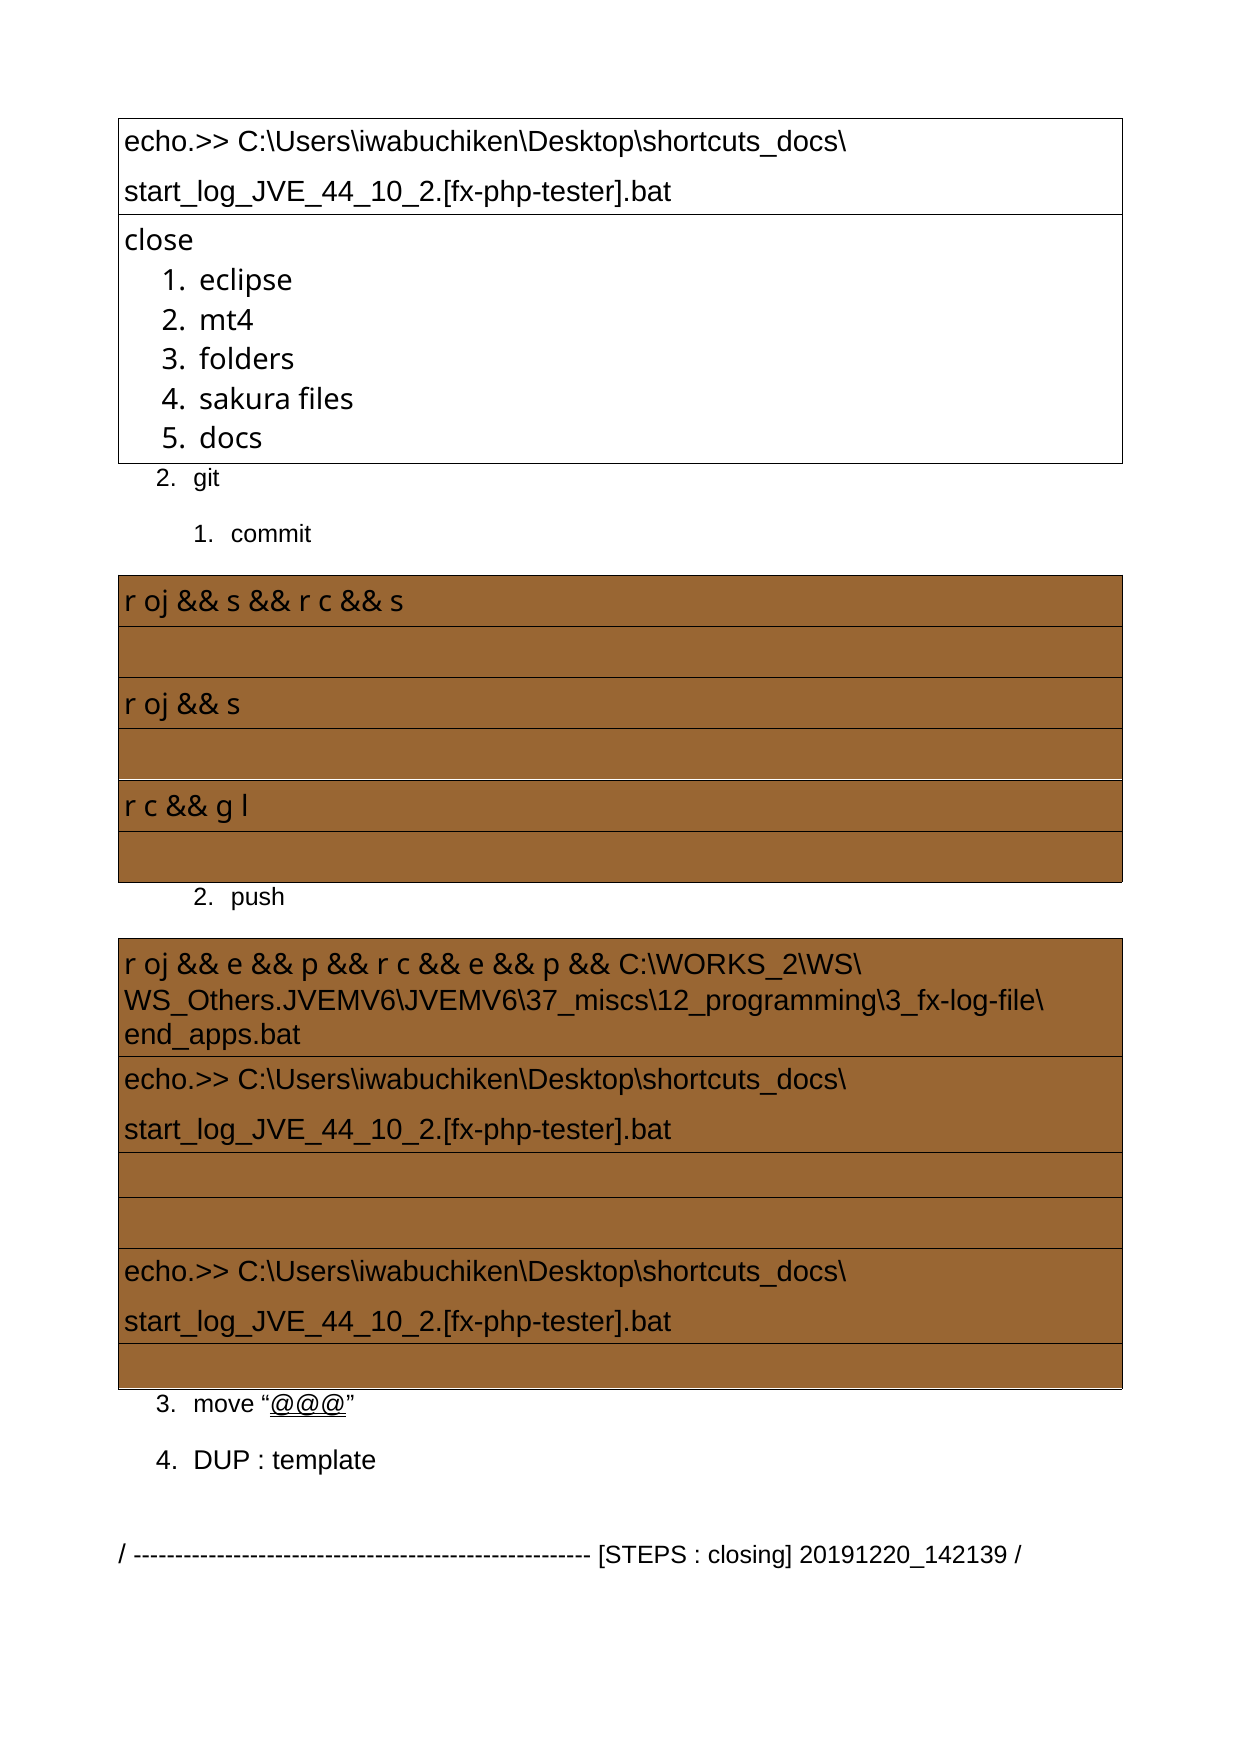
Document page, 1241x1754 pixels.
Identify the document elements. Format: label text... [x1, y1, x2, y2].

list DUP : template [156, 1444, 1122, 1475]
table_cell [119, 627, 1122, 677]
list git [156, 464, 1122, 492]
table_cell [119, 832, 1122, 882]
list commit [193, 519, 1122, 548]
table_header r oj && e && p && r c && e && p && C:\WORKS_2\WS\WS_Others.JVEMV6\JVEMV6\37_miscs\12_programming\3_fx-log-file\end_apps.bat [119, 939, 1122, 1056]
table_cell r c && g l [119, 781, 1122, 831]
table_cell close eclipse mt4 folders sakura files docs [119, 215, 1122, 463]
table_header r oj && s && r c && s [119, 576, 1122, 626]
table_cell [119, 1198, 1122, 1248]
table_cell [119, 1153, 1122, 1197]
table_cell r oj && s [119, 678, 1122, 728]
table_cell echo.>> C:\Users\iwabuchiken\Desktop\shortcuts_docs\start_log_JVE_44_10_2.[fx-php-tester].bat [119, 119, 1122, 213]
table_cell echo.>> C:\Users\iwabuchiken\Desktop\shortcuts_docs\start_log_JVE_44_10_2.[fx-php-tester].bat [119, 1057, 1122, 1152]
list push [193, 883, 1122, 911]
table_cell [119, 1344, 1122, 1388]
text / ------------------------------------------------------- [STEPS : closing] 20191220_142139 / [118, 1538, 1122, 1569]
table_cell [119, 729, 1122, 779]
table_cell echo.>> C:\Users\iwabuchiken\Desktop\shortcuts_docs\start_log_JVE_44_10_2.[fx-php-tester].bat [119, 1249, 1122, 1343]
list move “@@@” [156, 1390, 1122, 1417]
